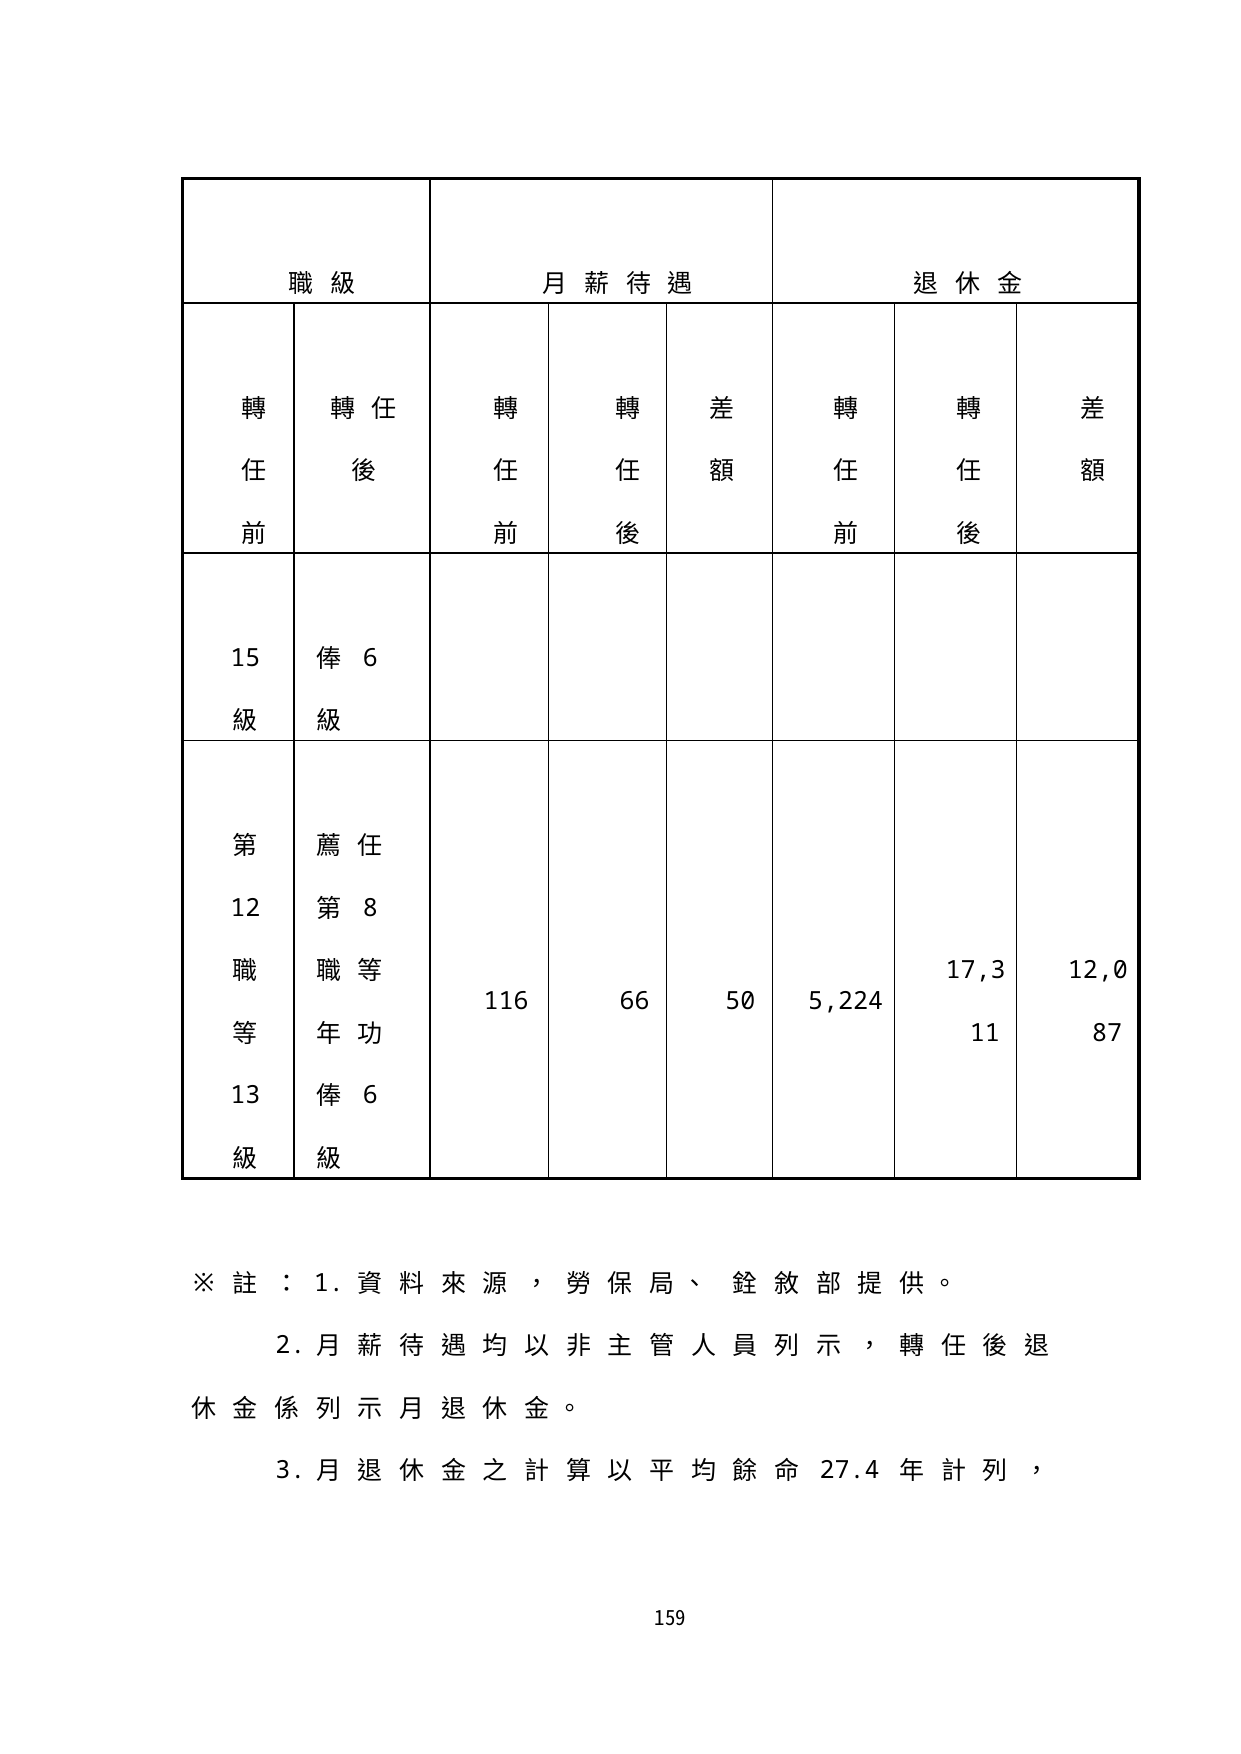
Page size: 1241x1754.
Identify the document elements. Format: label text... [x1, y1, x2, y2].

text 2.月薪待遇均以非主管人員列示，轉任後退休金係列示月退休金。 [183, 1302, 1058, 1427]
table_cell 15級 [184, 554, 293, 740]
table_cell 轉任前 [184, 304, 293, 552]
table_header 職級 [184, 180, 429, 302]
table_cell 17,311 [895, 741, 1016, 1177]
table_cell [773, 554, 894, 740]
table_cell 12,087 [1017, 741, 1137, 1177]
table_cell 轉任前 [431, 304, 548, 552]
table_cell 第12職等13級 [184, 741, 293, 1177]
table_cell [1017, 554, 1137, 740]
table_cell [431, 554, 548, 740]
text ※註：1.資料來源，勞保局、銓敘部提供。 [183, 1240, 1058, 1302]
table_cell 轉任後 [549, 304, 666, 552]
table_cell 轉任後 [295, 304, 429, 552]
table_cell 50 [667, 741, 772, 1177]
table_cell 差額 [1017, 304, 1137, 552]
table_header 月薪待遇 [431, 180, 772, 302]
table_header 退休金 [773, 180, 1137, 302]
table_cell 116 [431, 741, 548, 1177]
table_cell [549, 554, 666, 740]
table_cell 轉任後 [895, 304, 1016, 552]
text 3.月退休金之計算以平均餘命27.4年計列， [183, 1427, 1058, 1490]
table_cell 5,224 [773, 741, 894, 1177]
table_cell 差額 [667, 304, 772, 552]
table_cell 66 [549, 741, 666, 1177]
table_cell 轉任前 [773, 304, 894, 552]
table_cell [895, 554, 1016, 740]
table_cell [667, 554, 772, 740]
table_cell 薦任第8職等年功俸6級 [295, 741, 429, 1177]
table_cell 俸6級 [295, 554, 429, 740]
